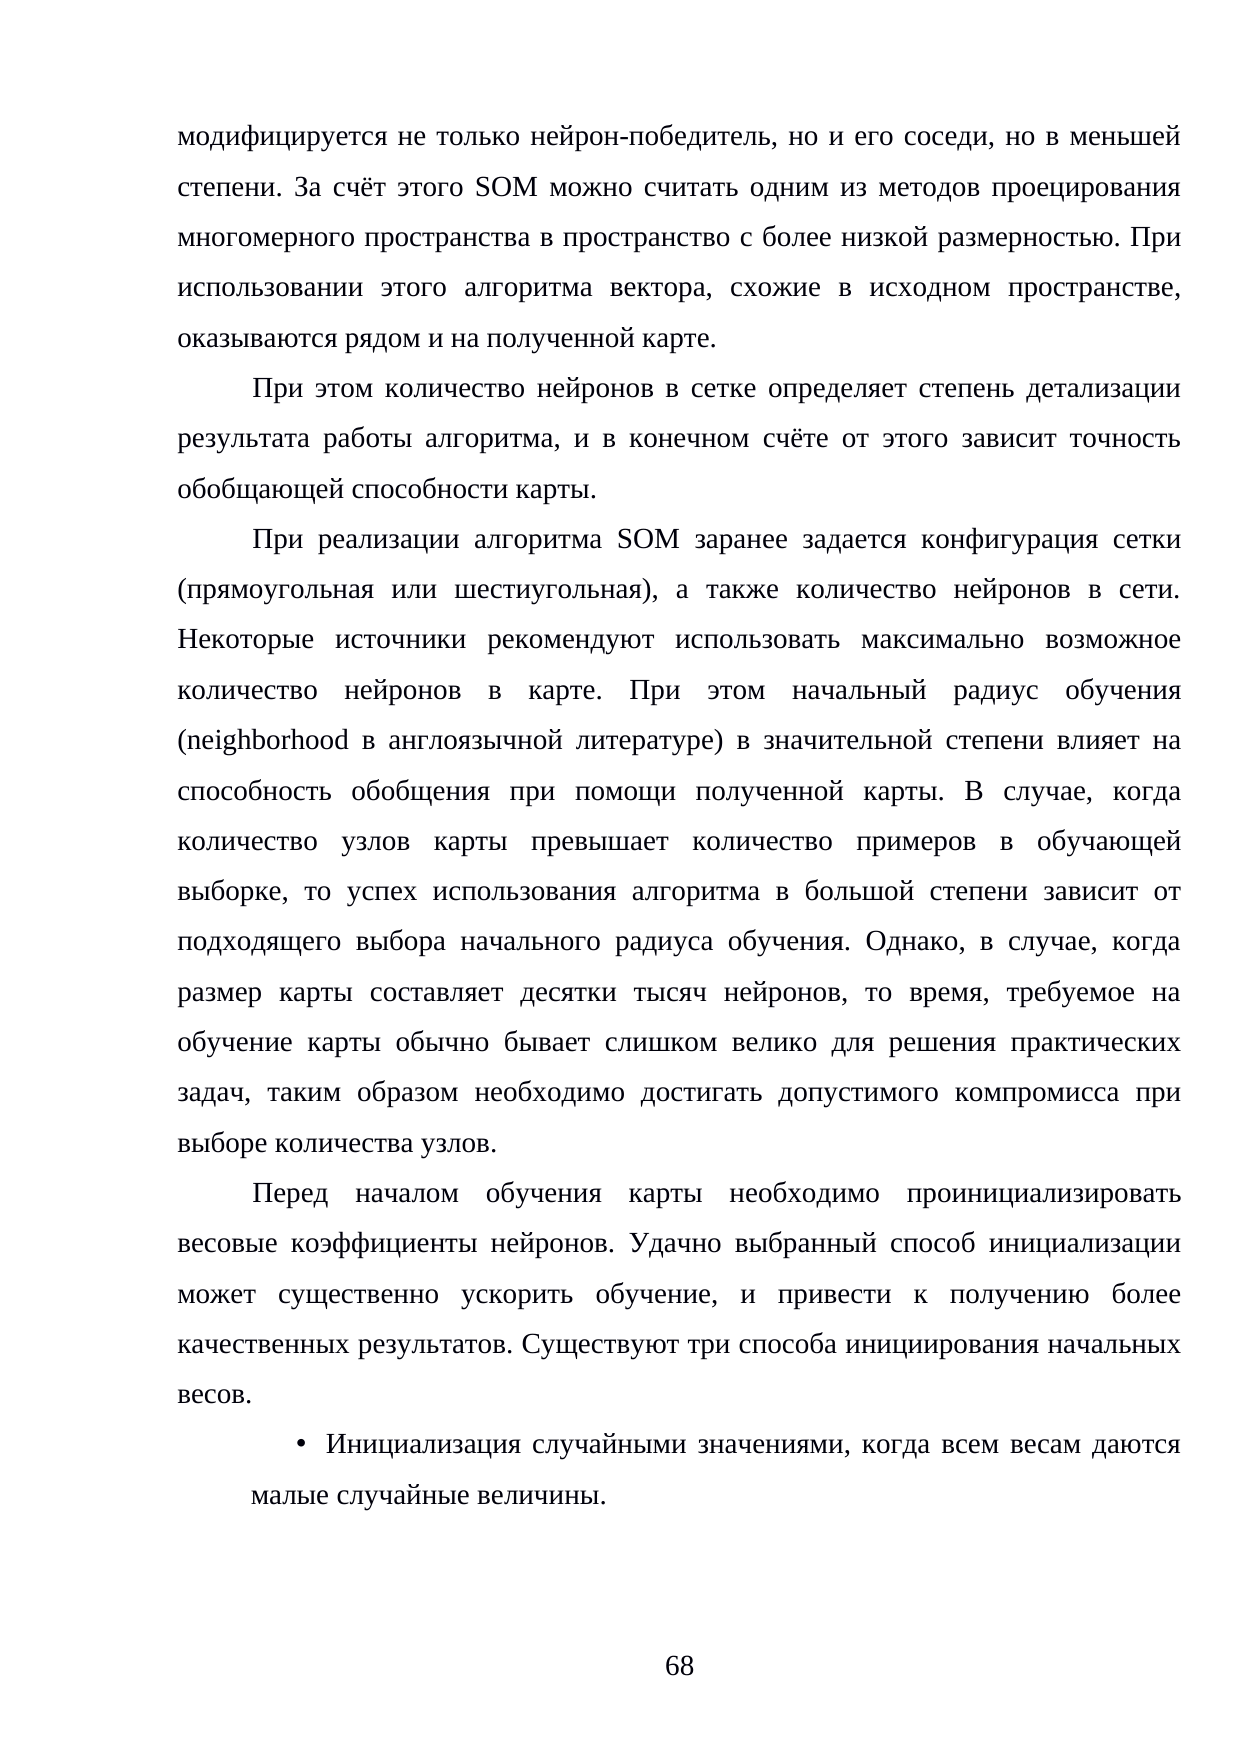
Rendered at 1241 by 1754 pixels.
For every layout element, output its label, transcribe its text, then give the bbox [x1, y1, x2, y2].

text При реализации алгоритма SOM заранее задается конфигурация сетки (прямоугольная или шестиугольная), а также количество нейронов в сети. Некоторые источники рекомендуют использовать максимально возможное количество нейронов в карте. При этом начальный радиус обучения (neighborhood в англоязычной литературе) в значительной степени влияет на способность обобщения при помощи полученной карты. В случае, когда количество узлов карты превышает количество примеров в обучающей выборке, то успех использования алгоритма в большой степени зависит от подходящего выбора начального радиуса обучения. Однако, в случае, когда размер карты составляет десятки тысяч нейронов, то время, требуемое на обучение карты обычно бывает слишком велико для решения практических задач, таким образом необходимо достигать допустимого компромисса при выборе количества узлов. [177, 521, 1182, 1158]
text Перед началом обучения карты необходимо проинициализировать весовые коэффициенты нейронов. Удачно выбранный способ инициализации может существенно ускорить обучение, и привести к получению более качественных результатов. Существуют три способа инициирования начальных весов. [177, 1175, 1182, 1410]
text модифицируется не только нейрон-победитель, но и его соседи, но в меньшей степени. За счёт этого SOM можно считать одним из методов проецирования многомерного пространства в пространство с более низкой размерностью. При использовании этого алгоритма вектора, схожие в исходном пространстве, оказываются рядом и на полученной карте. [177, 118, 1182, 353]
list Инициализация случайными значениями, когда всем весам даются малые случайные величины. [221, 1427, 1182, 1511]
text При этом количество нейронов в сетке определяет степень детализации результата работы алгоритма, и в конечном счёте от этого зависит точность обобщающей способности карты. [177, 370, 1182, 504]
